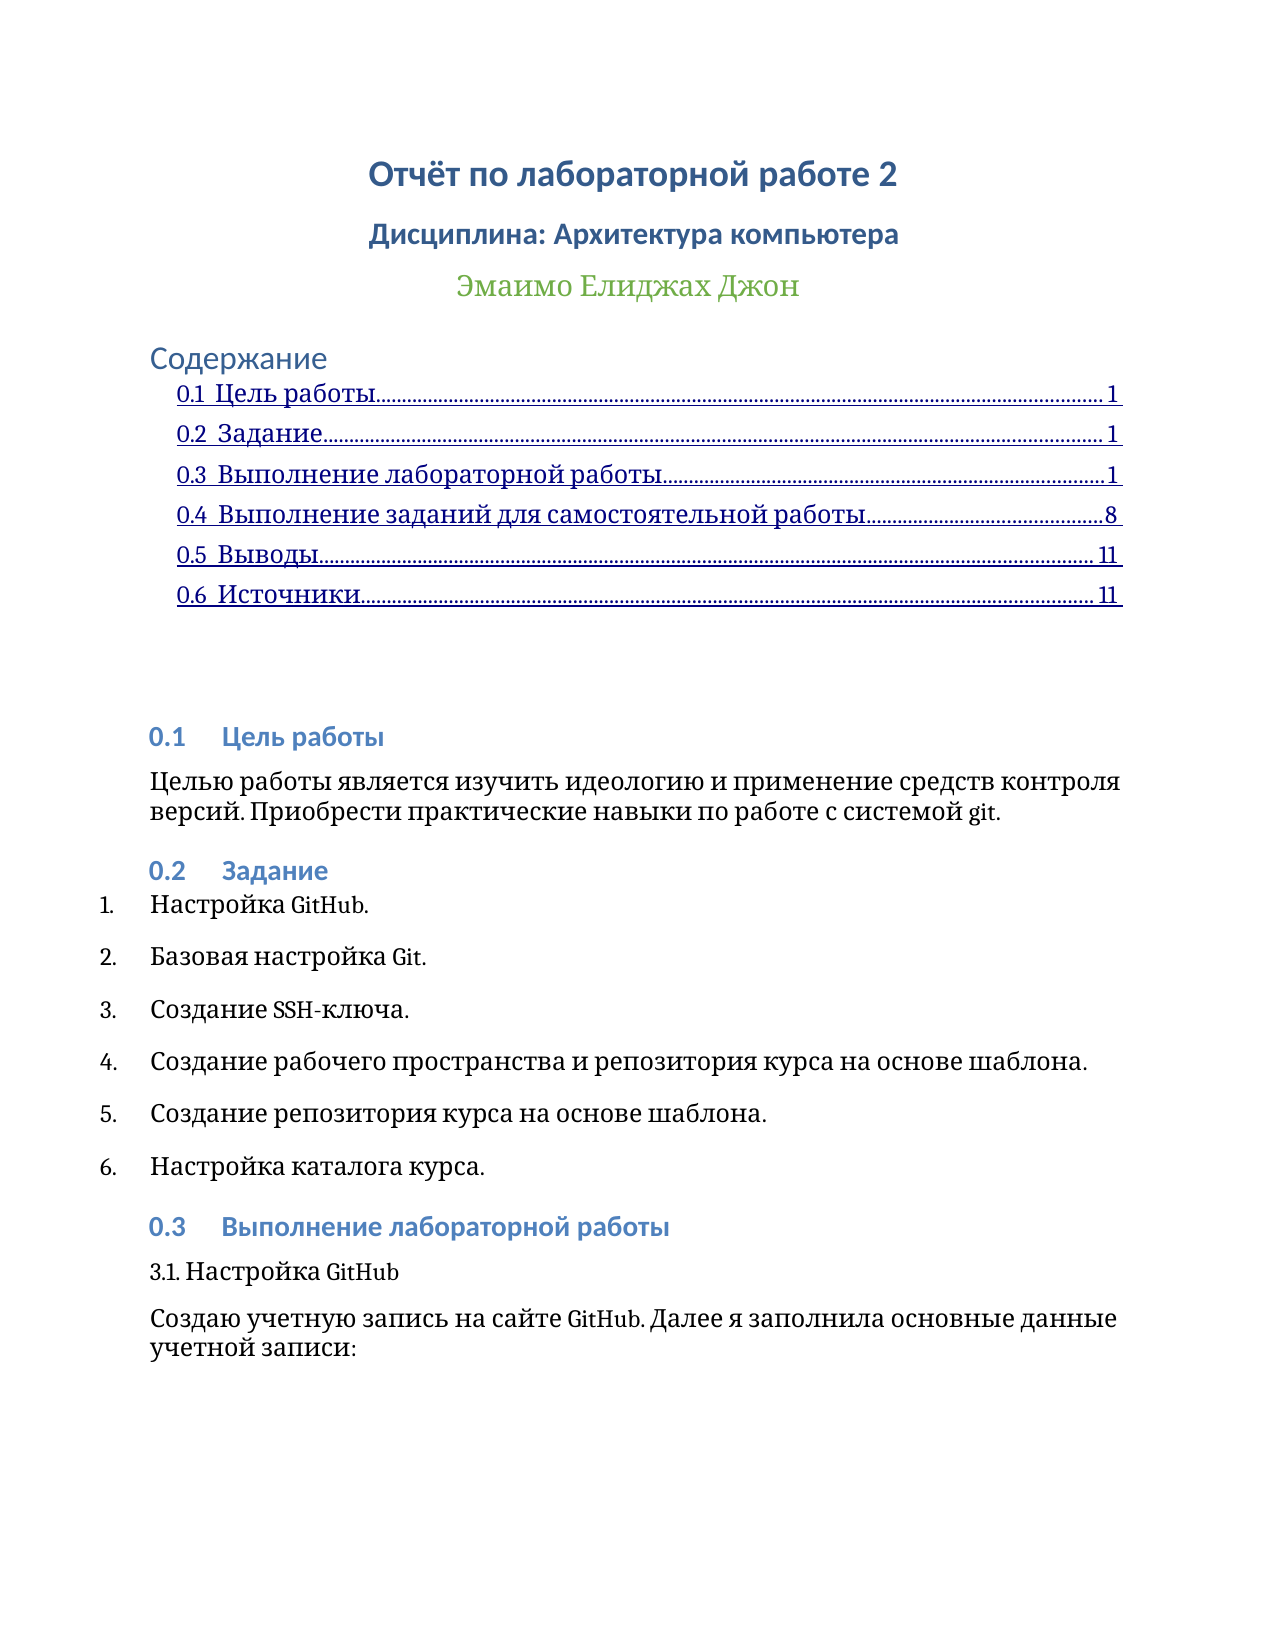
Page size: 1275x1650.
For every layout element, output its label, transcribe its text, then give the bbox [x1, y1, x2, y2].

text 0.4 Выполнение заданий для самостоятельной работы 8 [177, 501, 1122, 525]
list Настройка GitHub. [100, 891, 1125, 919]
subtitle 0.3 Выполнение лабораторной работы [148, 1208, 1125, 1243]
text 3.1. Настройка GitHub [149, 1258, 1125, 1287]
list Создание рабочего пространства и репозитория курса на основе шаблона. [100, 1048, 1125, 1077]
text 0.5 Выводы 11 [177, 541, 1122, 565]
text Эмаимо Елиджах Джон [150, 270, 1125, 304]
text Содержание [150, 337, 1125, 377]
text Дисциплина: Архитектура компьютера [150, 214, 1125, 252]
text Отчёт по лабораторной работе 2 [150, 150, 1124, 196]
text 0.3 Выполнение лабораторной работы 1 [177, 461, 1122, 485]
text Создаю учетную запись на сайте GitHub. Далее я заполнила основные данные учетной записи: [149, 1305, 1125, 1363]
text 0.1 Цель работы 1 [177, 380, 1122, 405]
subtitle 0.2 Задание [148, 852, 1125, 888]
text Целью работы является изучить идеологию и применение средств контроля версий. Приобрести практические навыки по работе с системой git. [149, 768, 1125, 826]
text 0.2 Задание 1 [177, 420, 1122, 445]
subtitle 0.1 Цель работы [148, 718, 1125, 754]
list Настройка каталога курса. [100, 1153, 1125, 1182]
list Создание репозитория курса на основе шаблона. [100, 1100, 1125, 1129]
text 0.6 Источники 11 [177, 581, 1122, 605]
list Базовая настройка Git. [100, 943, 1125, 972]
list Создание SSH-ключа. [100, 996, 1125, 1024]
